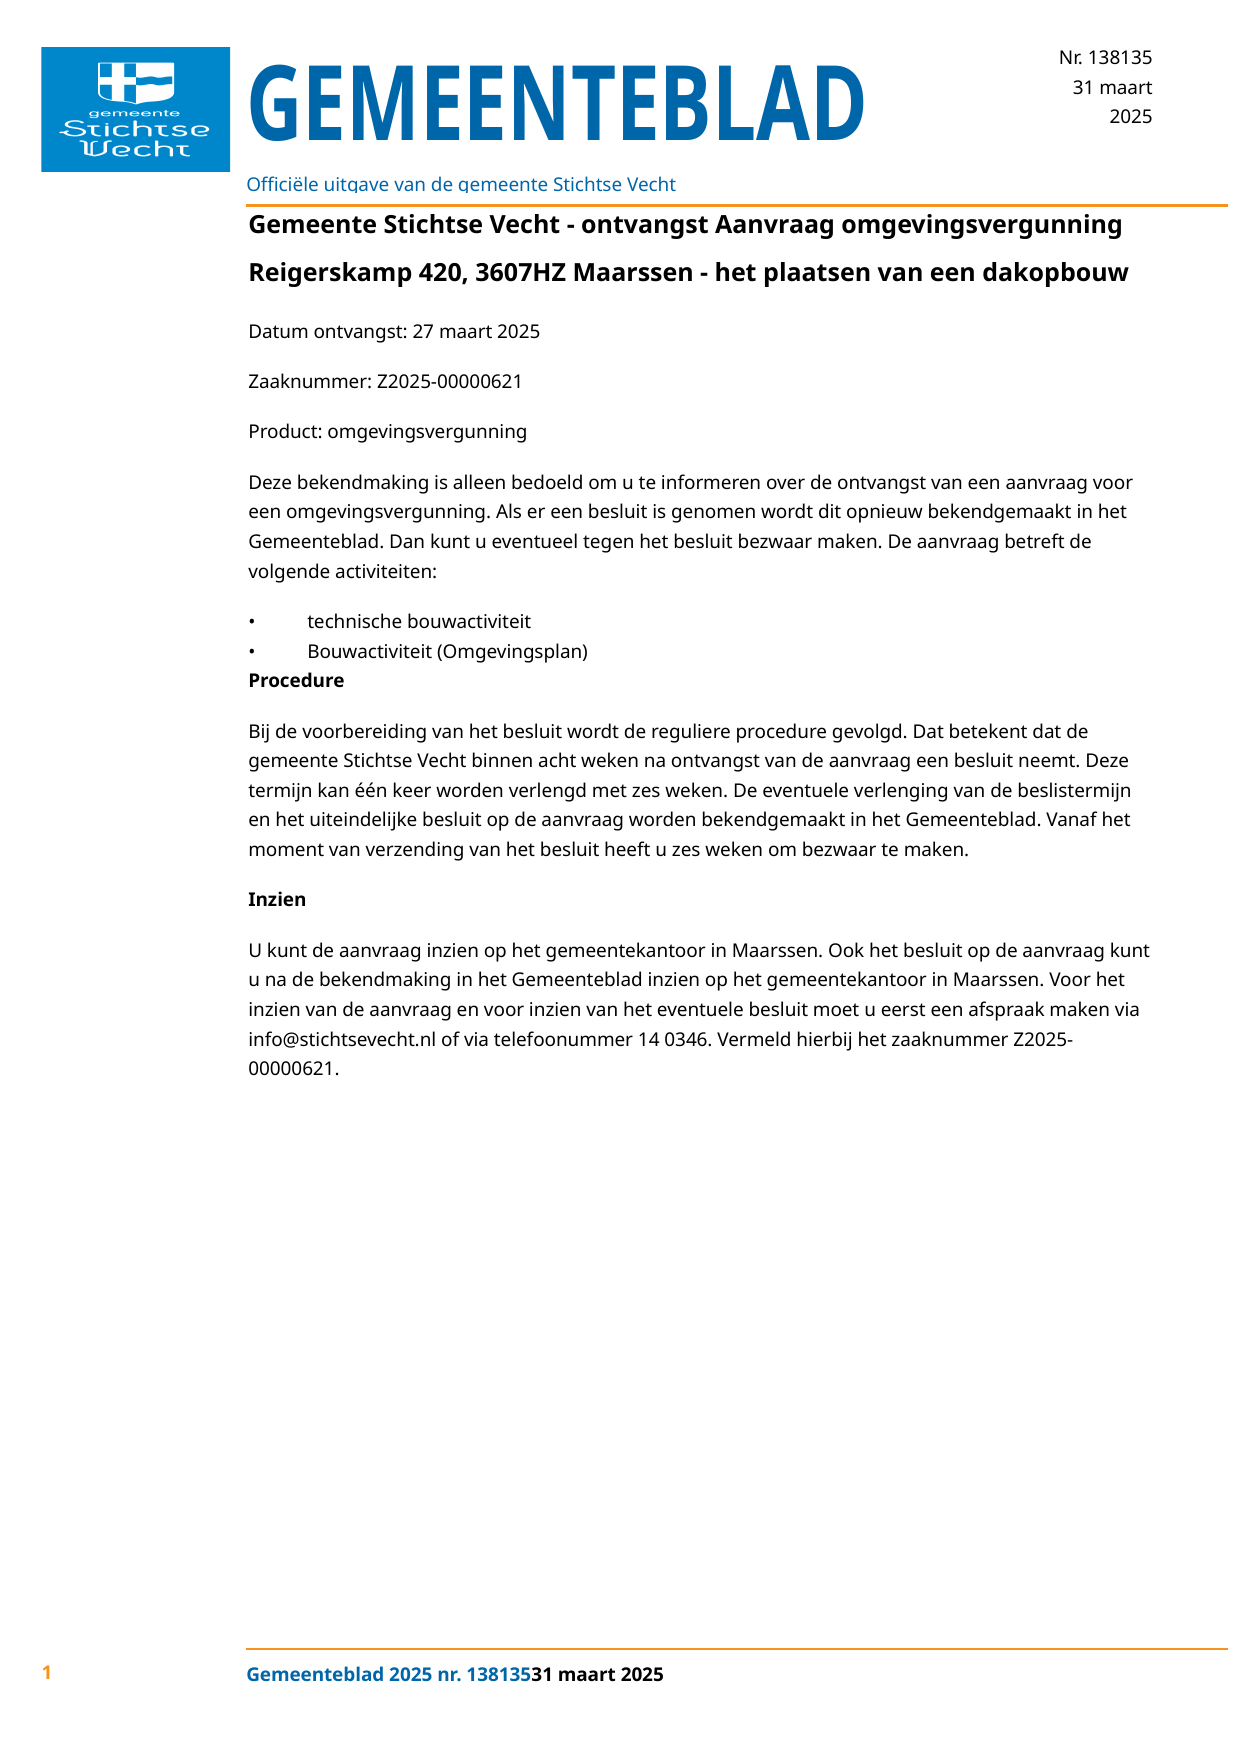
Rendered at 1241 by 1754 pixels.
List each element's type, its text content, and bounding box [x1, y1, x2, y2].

text Bij de voorbereiding van het besluit wordt de reguliere procedure gevolgd. Dat betekent dat de gemeente Stichtse Vecht binnen acht weken na ontvangst van de aanvraag een besluit neemt. Deze termijn kan één keer worden verlengd met zes weken. De eventuele verlenging van de beslistermijn en het uiteindelijke besluit op de aanvraag worden bekendgemaakt in het Gemeenteblad. Vanaf het moment van verzending van het besluit heeft u zes weken om bezwaar te maken. [248, 718, 1152, 862]
list Bouwactiviteit (Omgevingsplan) [248, 638, 1152, 664]
list technische bouwactiviteit [248, 608, 1152, 634]
picture [99, 63, 135, 101]
picture [137, 63, 174, 103]
text Zaaknummer: Z2025-00000621 [248, 368, 1152, 394]
text Datum ontvangst: 27 maart 2025 [248, 318, 1152, 344]
text U kunt de aanvraag inzien op het gemeentekantoor in Maarssen. Ook het besluit op de aanvraag kunt u na de bekendmaking in het Gemeenteblad inzien op het gemeentekantoor in Maarssen. Voor het inzien van de aanvraag en voor inzien van het eventuele besluit moet u eerst een afspraak maken via info@stichtsevecht.nl of via telefoonummer 14 0346. Vermeld hierbij het zaaknummer Z2025-00000621. [248, 937, 1152, 1081]
text Deze bekendmaking is alleen bedoeld om u te informeren over de ontvangst van een aanvraag voor een omgevingsvergunning. Als er een besluit is genomen wordt dit opnieuw bekendgemaakt in het Gemeenteblad. Dan kunt u eventueel tegen het besluit bezwaar maken. De aanvraag betreft de volgende activiteiten: [248, 469, 1152, 584]
text Inzien [248, 887, 1152, 912]
text Gemeente Stichtse Vecht - ontvangst Aanvraag omgevingsvergunning Reigerskamp 420, 3607HZ Maarssen - het plaatsen van een dakopbouw [248, 207, 1152, 288]
text Product: omgevingsvergunning [248, 419, 1152, 444]
text Procedure [248, 667, 1152, 693]
